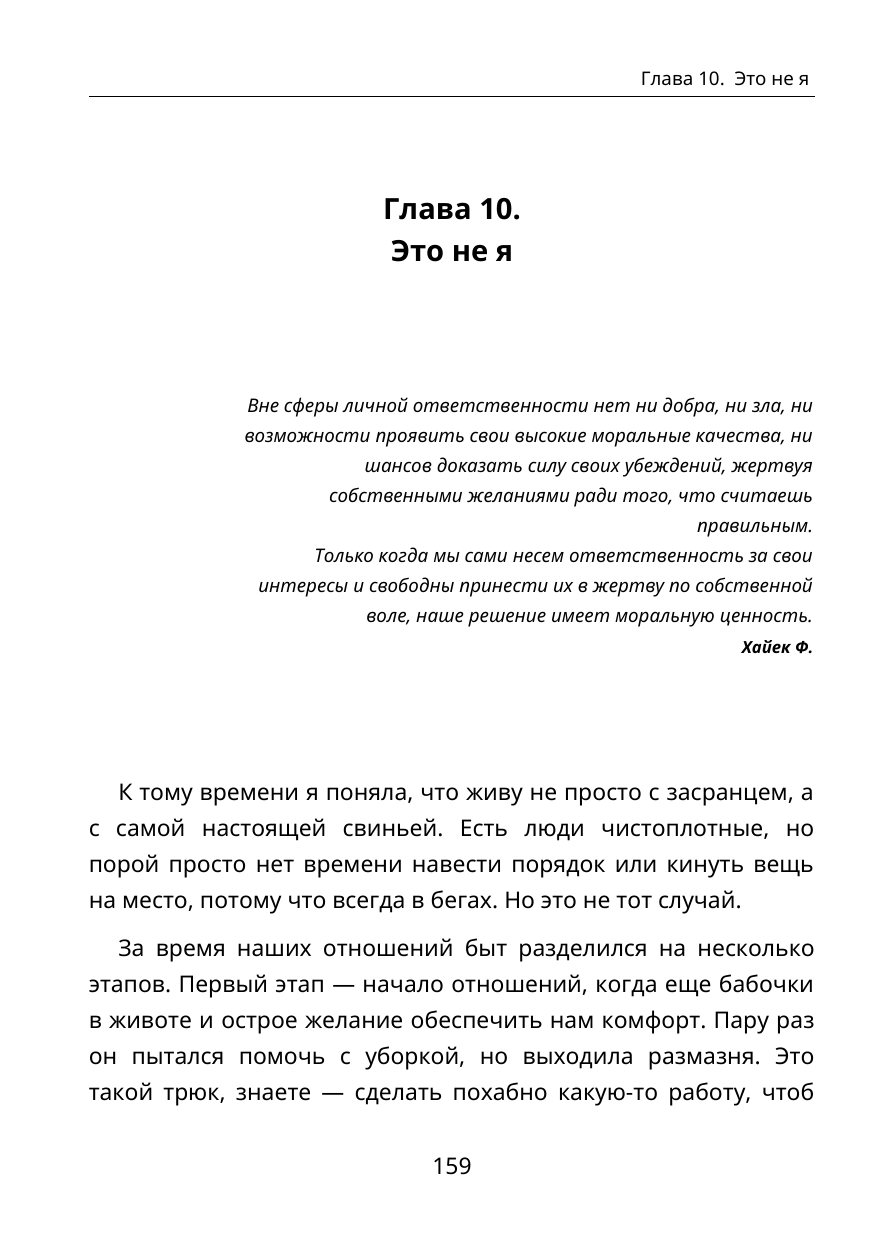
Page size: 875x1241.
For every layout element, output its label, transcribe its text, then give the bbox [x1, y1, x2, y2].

text К тому времени я поняла, что живу не просто с засранцем, а с самой настоящей свиньей. Есть люди чистоплотные, но порой просто нет времени навести порядок или кинуть вещь на место, потому что всегда в бегах. Но это не тот случай. [88, 776, 815, 915]
text Хайек Ф. [148, 628, 815, 658]
text Только когда мы сами несем ответственность за свои интересы и свободны принести их в жертву по собственной воле, наше решение имеет моральную ценность. [236, 538, 815, 628]
text Вне сферы личной ответственности нет ни добра, ни зла, ни возможности проявить свои высокие моральные качества, ни шансов доказать силу своих убеждений, жертвуя собственными желаниями ради того, что считаешь правильным. [236, 388, 815, 538]
subtitle Глава 10. Это не я [88, 185, 815, 270]
text За время наших отношений быт разделился на несколько этапов. Первый этап — начало отношений, когда еще бабочки в животе и острое желание обеспечить нам комфорт. Пару раз он пытался помочь с уборкой, но выходила размазня. Это такой трюк, знаете — сделать похабно какую-то работу, чтоб [88, 932, 815, 1107]
